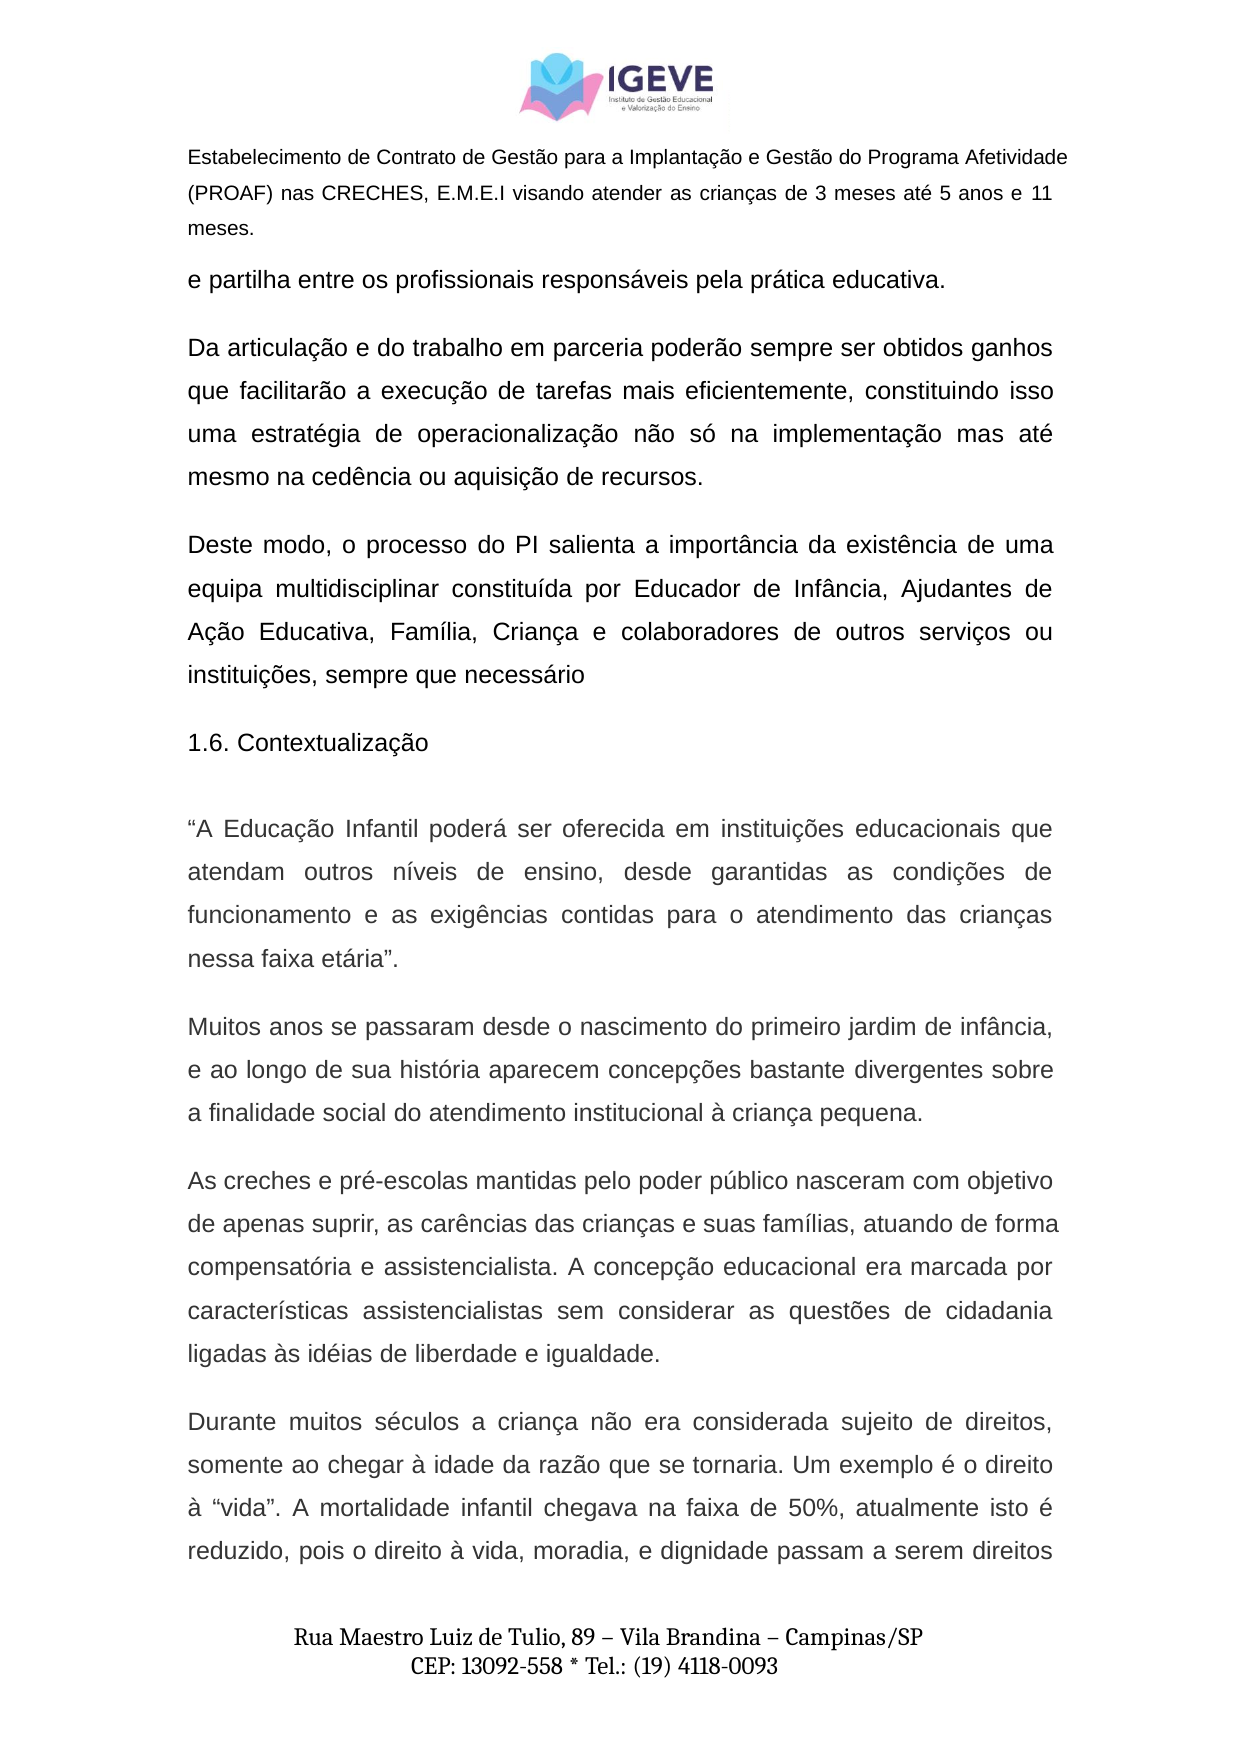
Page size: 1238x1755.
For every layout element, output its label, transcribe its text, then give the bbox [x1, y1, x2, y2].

text a finalidade social do atendimento institucional à criança pequena. [187, 1099, 1077, 1127]
text “A Educação Infantil poderá ser oferecida em instituições educacionais que [187, 815, 1076, 843]
text As creches e pré-escolas mantidas pelo poder público nasceram com objetivo [187, 1167, 1077, 1195]
text Muitos anos se passaram desde o nascimento do primeiro jardim de infância, [187, 1013, 1077, 1041]
text características assistencialistas sem considerar as questões de cidadania [187, 1297, 1077, 1325]
text instituições, sempre que necessário [187, 661, 1077, 689]
text meses. [187, 217, 1077, 240]
text que facilitarão a execução de tarefas mais eficientemente, constituindo isso [187, 377, 1077, 405]
text (PROAF) nas CRECHES, E.M.E.I visando atender as crianças de 3 meses até 5 anos e 11 [187, 181, 1077, 205]
text compensatória e assistencialista. A concepção educacional era marcada por [187, 1253, 1077, 1281]
text Ação Educativa, Família, Criança e colaboradores de outros serviços ou [187, 618, 1077, 646]
text mesmo na cedência ou aquisição de recursos. [187, 463, 1077, 491]
text funcionamento e as exigências contidas para o atendimento das crianças [187, 902, 1077, 929]
text equipa multidisciplinar constituída por Educador de Infância, Ajudantes de [187, 575, 1077, 603]
text de apenas suprir, as carências das crianças e suas famílias, atuando de forma [187, 1210, 1077, 1238]
text e partilha entre os profissionais responsáveis pela prática educativa. [187, 266, 969, 294]
text ligadas às idéias de liberdade e igualdade. [187, 1340, 1077, 1368]
text nessa faixa etária”. [187, 945, 1077, 973]
text e ao longo de sua história aparecem concepções bastante divergentes sobre [187, 1056, 1077, 1084]
text Da articulação e do trabalho em parceria poderão sempre ser obtidos ganhos [187, 334, 1077, 362]
text Durante muitos séculos a criança não era considerada sujeito de direitos, [187, 1408, 1076, 1436]
text à “vida”. A mortalidade infantil chegava na faixa de 50%, atualmente isto é [187, 1494, 1076, 1522]
text somente ao chegar à idade da razão que se tornaria. Um exemplo é o direito [187, 1451, 1076, 1479]
text CEP: 13092-558 * Tel.: (19) 4118-0093 [411, 1651, 853, 1680]
text Deste modo, o processo do PI salienta a importância da existência de uma [187, 532, 1077, 559]
text 1 [187, 729, 202, 757]
text Estabelecimento de Contrato de Gestão para a Implantação e Gestão do Programa Afetividade [187, 146, 1077, 169]
text Rua Maestro Luiz de Tulio, 89 – Vila Brandina – Campinas/SP [293, 1622, 972, 1651]
text reduzido, pois o direito à vida, moradia, e dignidade passam a serem direitos [187, 1537, 1076, 1565]
text .6. Contextualização [202, 729, 453, 757]
picture [509, 47, 731, 134]
text atendam outros níveis de ensino, desde garantidas as condições de [187, 858, 1077, 886]
text uma estratégia de operacionalização não só na implementação mas até [187, 420, 1077, 448]
